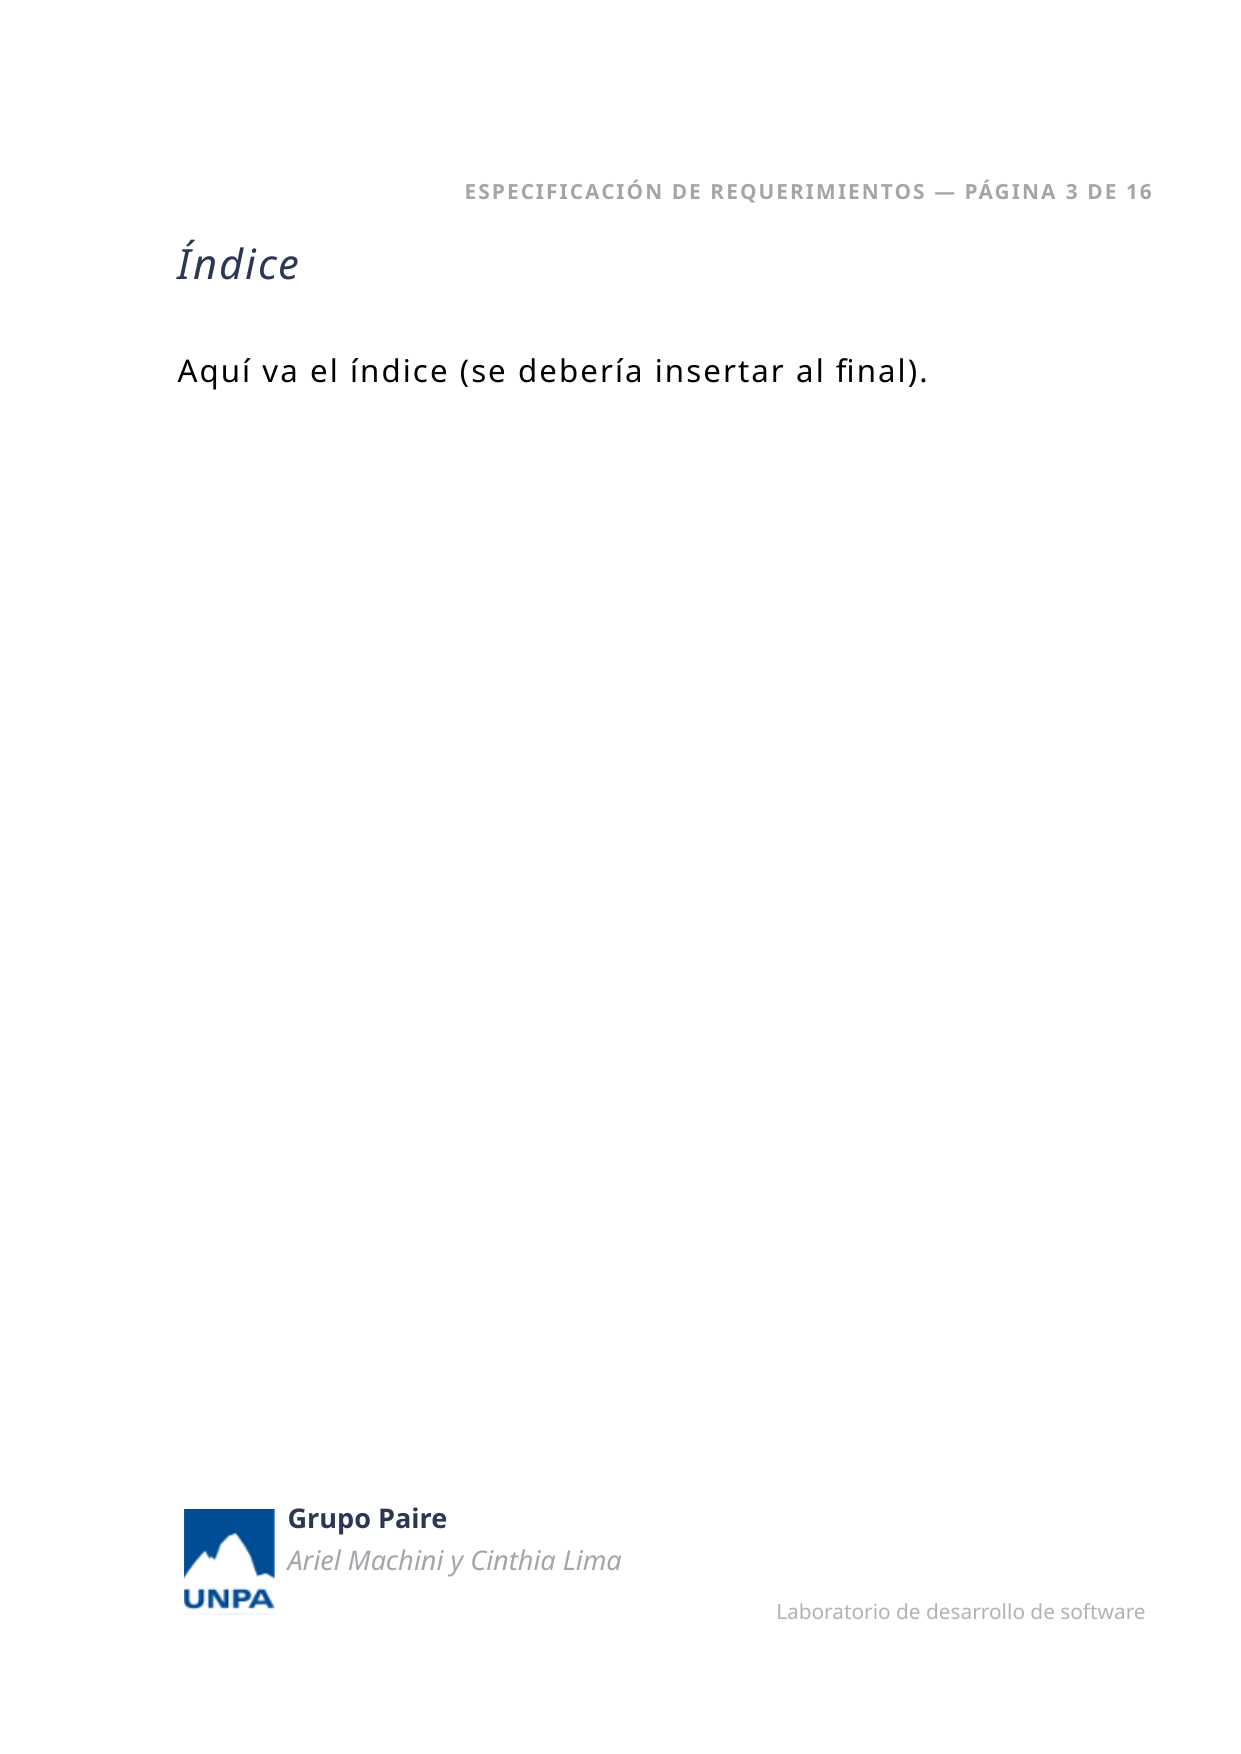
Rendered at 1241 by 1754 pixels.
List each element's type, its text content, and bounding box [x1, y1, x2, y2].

picture [184, 1509, 275, 1615]
text Aquí va el índice (se debería insertar al final). [177, 349, 1152, 392]
text Índice [177, 235, 1152, 292]
